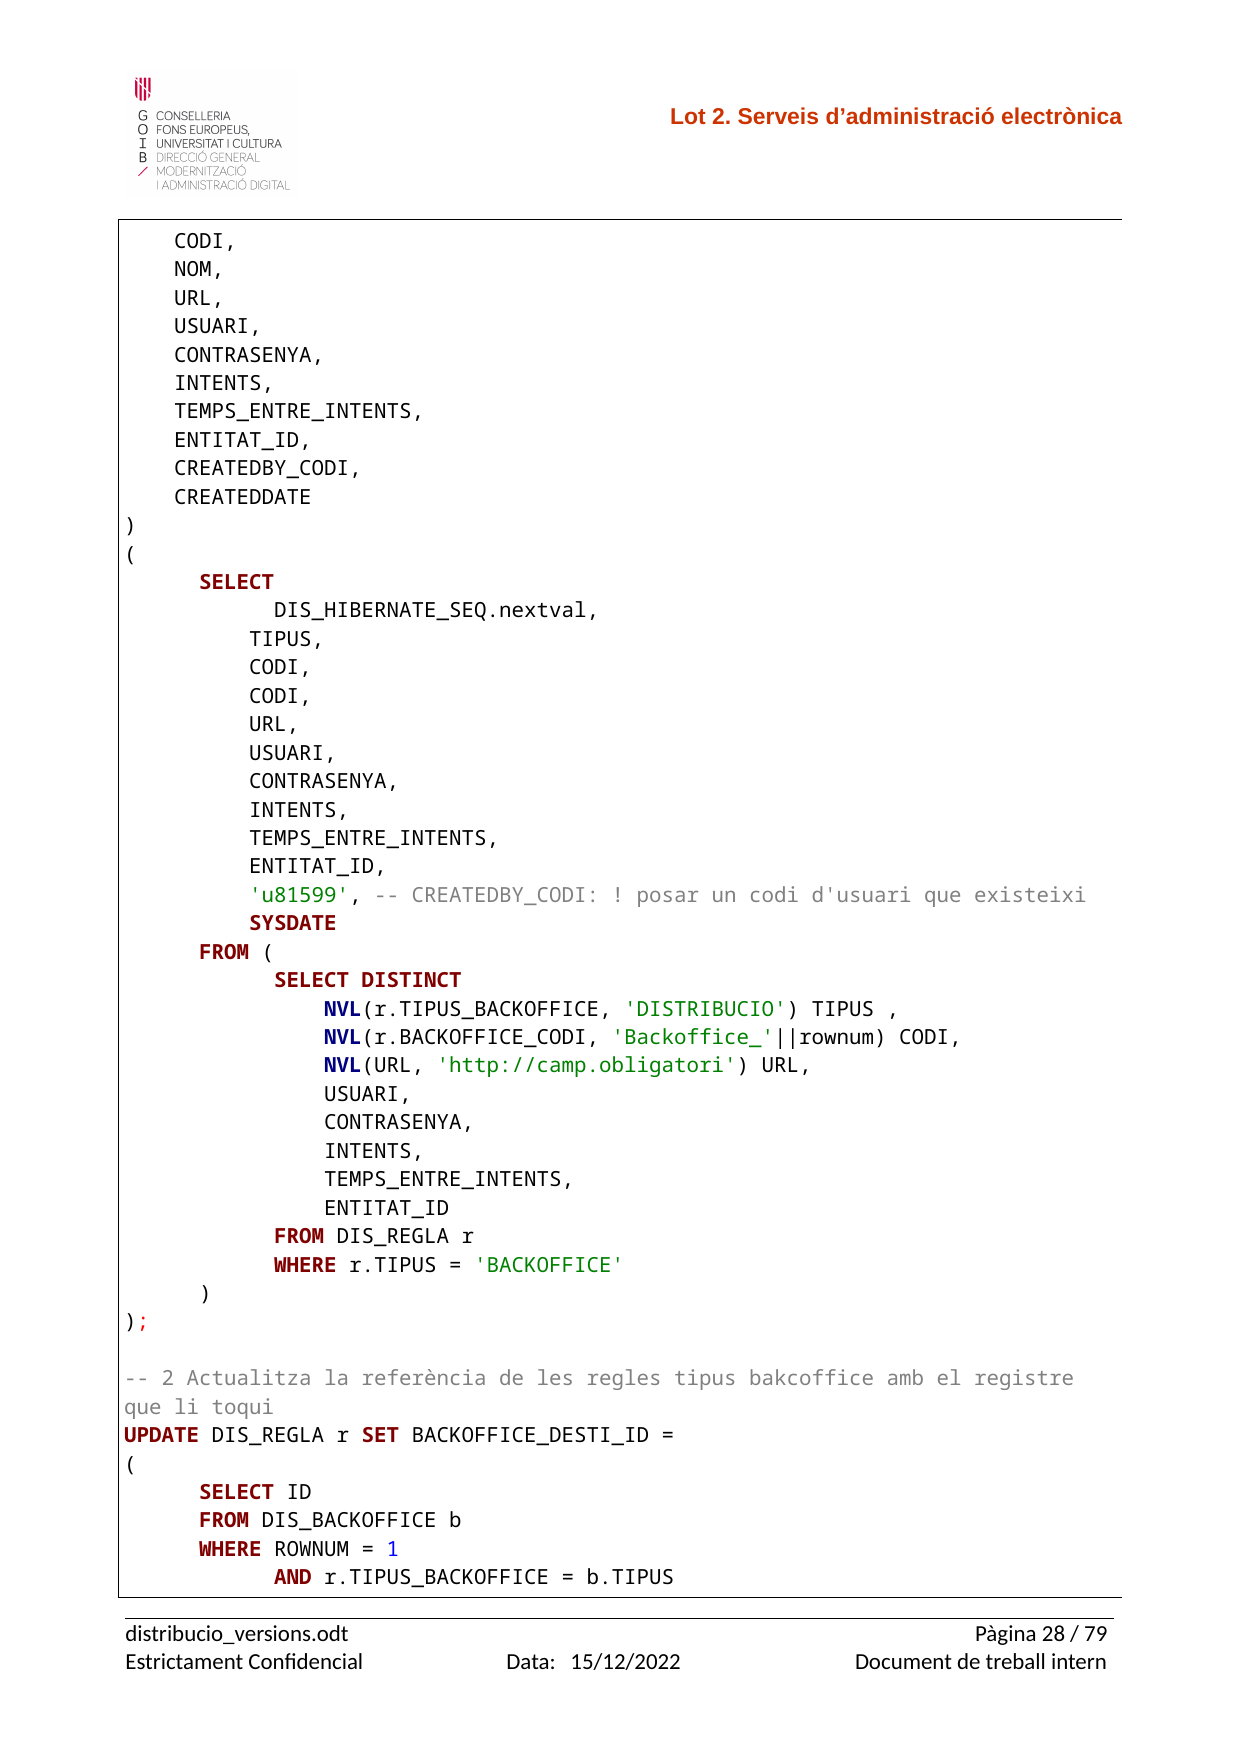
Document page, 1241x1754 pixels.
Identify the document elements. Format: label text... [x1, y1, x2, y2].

table_header CODI, NOM, URL, USUARI, CONTRASENYA, INTENTS, TEMPS_ENTRE_INTENTS, ENTITAT_ID, CREATEDBY_CODI, CREATEDDATE ) ( SELECT DIS_HIBERNATE_SEQ.nextval, TIPUS, CODI, CODI, URL, USUARI, CONTRASENYA, INTENTS, TEMPS_ENTRE_INTENTS, ENTITAT_ID, 'u81599', -- CREATEDBY_CODI: ! posar un codi d'usuari que existeixi SYSDATE FROM ( SELECT DISTINCT NVL(r.TIPUS_BACKOFFICE, 'DISTRIBUCIO') TIPUS , NVL(r.BACKOFFICE_CODI, 'Backoffice_'||rownum) CODI, NVL(URL, 'http://camp.obligatori') URL, USUARI, CONTRASENYA, INTENTS, TEMPS_ENTRE_INTENTS, ENTITAT_ID FROM DIS_REGLA r WHERE r.TIPUS = 'BACKOFFICE' ) ); -- 2 Actualitza la referència de les regles tipus bakcoffice amb el registre que li toqui UPDATE DIS_REGLA r SET BACKOFFICE_DESTI_ID = ( SELECT ID FROM DIS_BACKOFFICE b WHERE ROWNUM = 1 AND r.TIPUS_BACKOFFICE = b.TIPUS [119, 220, 1122, 1597]
picture [126, 70, 299, 197]
